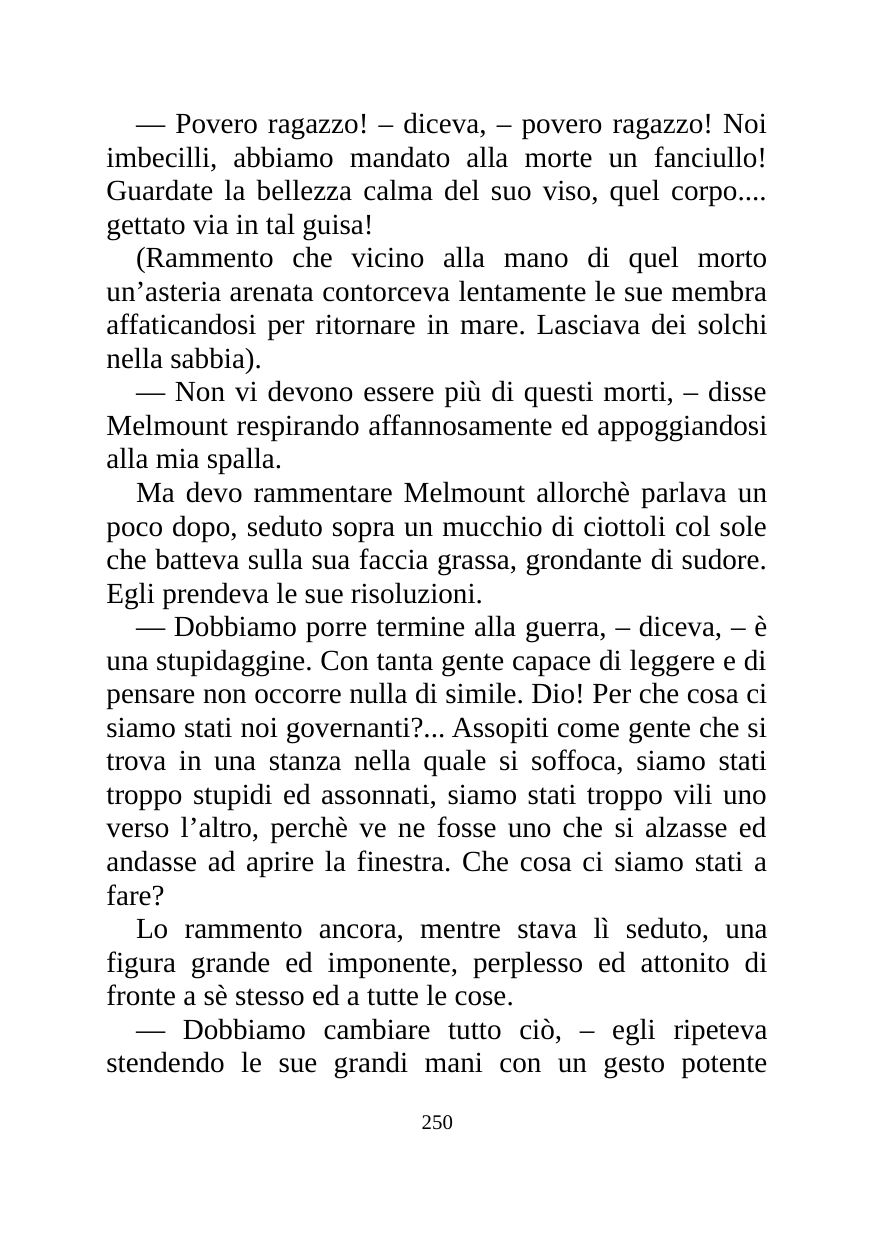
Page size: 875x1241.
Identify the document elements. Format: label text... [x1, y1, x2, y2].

text Ma devo rammentare Melmount allorchè parlava un poco dopo, seduto sopra un mucchio di ciottoli col sole che batteva sulla sua faccia grassa, grondante di sudore. Egli prendeva le sue risoluzioni. [106, 475, 768, 609]
text — Povero ragazzo! – diceva, – povero ragazzo! Noi imbecilli, abbiamo mandato alla morte un fanciullo! Guardate la bellezza calma del suo viso, quel corpo.... gettato via in tal guisa! [106, 106, 768, 240]
text (Rammento che vicino alla mano di quel morto un’asteria arenata contorceva lentamente le sue membra affaticandosi per ritornare in mare. Lasciava dei solchi nella sabbia). [106, 240, 768, 374]
text — Dobbiamo cambiare tutto ciò, – egli ripeteva stendendo le sue grandi mani con un gesto potente [106, 1012, 768, 1079]
text — Dobbiamo porre termine alla guerra, – diceva, – è una stupidaggine. Con tanta gente capace di leggere e di pensare non occorre nulla di simile. Dio! Per che cosa ci siamo stati noi governanti?... Assopiti come gente che si trova in una stanza nella quale si soffoca, siamo stati troppo stupidi ed assonnati, siamo stati troppo vili uno verso l’altro, perchè ve ne fosse uno che si alzasse ed andasse ad aprire la finestra. Che cosa ci siamo stati a fare? [106, 609, 768, 911]
text Lo rammento ancora, mentre stava lì seduto, una figura grande ed imponente, perplesso ed attonito di fronte a sè stesso ed a tutte le cose. [106, 911, 768, 1012]
text — Non vi devono essere più di questi morti, – disse Melmount respirando affannosamente ed appoggiandosi alla mia spalla. [106, 374, 768, 475]
